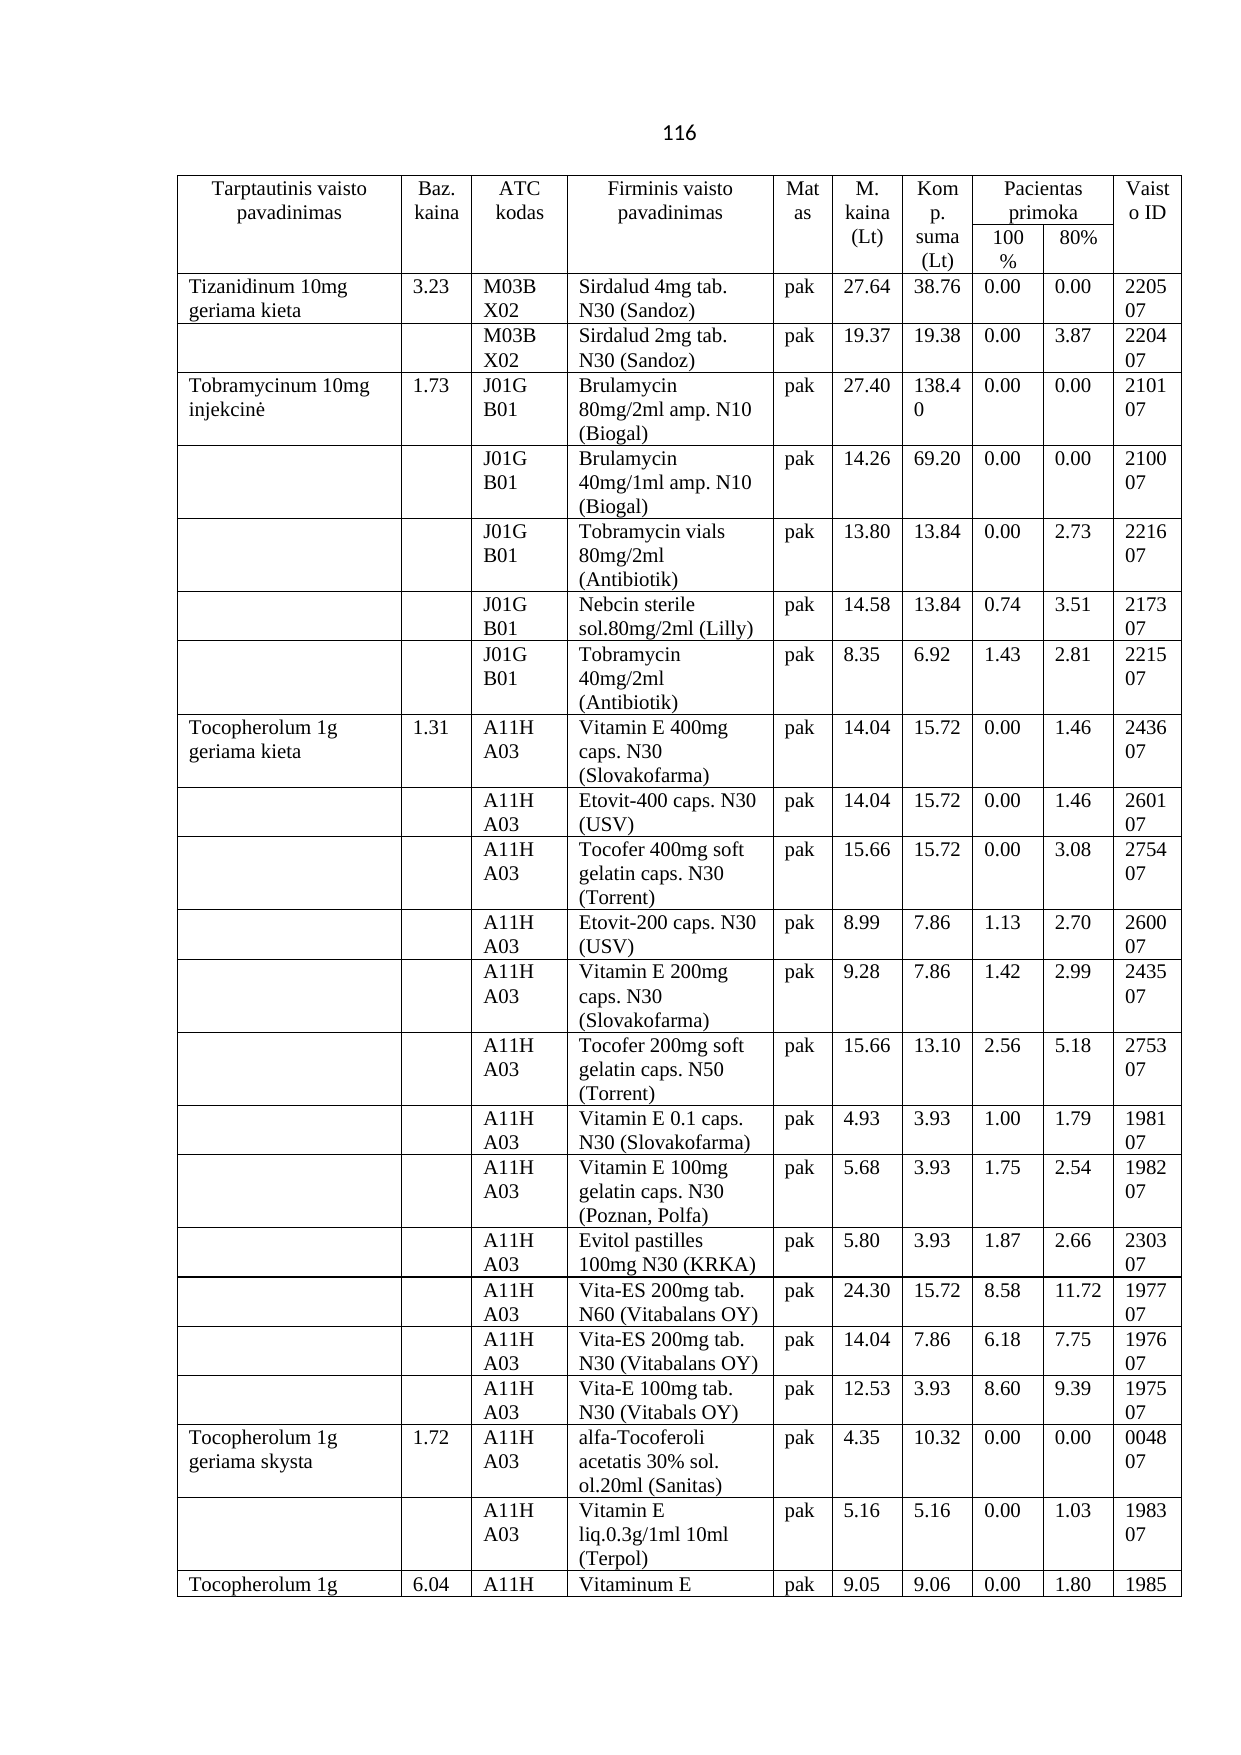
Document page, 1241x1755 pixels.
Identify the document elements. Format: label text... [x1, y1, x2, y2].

table_cell [402, 1106, 471, 1154]
table_cell 220507 [1114, 274, 1181, 322]
table_cell pak [774, 274, 832, 322]
table_cell 2.99 [1044, 960, 1113, 1032]
table_cell 2.56 [973, 1033, 1043, 1105]
table_cell A11H A03 [472, 1155, 567, 1227]
table_cell 004807 [1114, 1425, 1181, 1497]
table_cell J01G B01 [472, 446, 567, 518]
table_cell 9.05 [833, 1571, 902, 1596]
table_cell 7.86 [903, 960, 972, 1032]
table_cell 221607 [1114, 519, 1181, 591]
table_cell 0.00 [973, 715, 1043, 787]
table_header Matas [774, 176, 832, 273]
table_cell 7.86 [903, 910, 972, 958]
table_cell 243607 [1114, 715, 1181, 787]
table_cell 8.58 [973, 1278, 1043, 1326]
table_cell Etovit-400 caps. N30 (USV) [568, 788, 773, 836]
table_cell 14.26 [833, 446, 902, 518]
table_cell 8.99 [833, 910, 902, 958]
table_cell 5.80 [833, 1228, 902, 1276]
table_cell 3.08 [1044, 837, 1113, 909]
table_cell 197507 [1114, 1376, 1181, 1424]
table_cell [178, 1278, 401, 1326]
table_cell [178, 446, 401, 518]
table_cell pak [774, 1228, 832, 1276]
table_cell 0.00 [973, 788, 1043, 836]
table_cell 1.46 [1044, 715, 1113, 787]
table_cell [402, 960, 471, 1032]
table_cell 0.00 [973, 274, 1043, 322]
table_cell A11H A03 [472, 1498, 567, 1570]
table_cell J01G B01 [472, 641, 567, 714]
table_cell 230307 [1114, 1228, 1181, 1276]
table_cell 4.35 [833, 1425, 902, 1497]
table_cell 138.40 [903, 373, 972, 445]
table_cell 1.31 [402, 715, 471, 787]
table_cell [402, 1376, 471, 1424]
table_cell 3.51 [1044, 592, 1113, 640]
table_cell 15.72 [903, 837, 972, 909]
table_cell [402, 519, 471, 591]
table_cell 15.72 [903, 1278, 972, 1326]
table_cell 9.28 [833, 960, 902, 1032]
table_cell 275407 [1114, 837, 1181, 909]
table_cell Vita-ES 200mg tab. N60 (Vitabalans OY) [568, 1278, 773, 1326]
table_cell 9.06 [903, 1571, 972, 1596]
table_cell 7.75 [1044, 1327, 1113, 1375]
table_cell pak [774, 1155, 832, 1227]
table_cell pak [774, 788, 832, 836]
table_cell 1.42 [973, 960, 1043, 1032]
table_header M. kaina (Lt) [833, 176, 902, 273]
table_cell 3.93 [903, 1106, 972, 1154]
table_cell pak [774, 1376, 832, 1424]
table_cell 80% [1044, 225, 1113, 273]
table_cell 197707 [1114, 1278, 1181, 1326]
table_cell pak [774, 1425, 832, 1497]
table_cell 100% [973, 225, 1043, 273]
table_cell J01G B01 [472, 373, 567, 445]
table_cell alfa-Tocoferoli acetatis 30% sol. ol.20ml (Sanitas) [568, 1425, 773, 1497]
table_cell 0.74 [973, 592, 1043, 640]
table_cell 210007 [1114, 446, 1181, 518]
table_cell 0.00 [973, 837, 1043, 909]
table_cell pak [774, 960, 832, 1032]
table_cell 1.13 [973, 910, 1043, 958]
table_cell Tizanidinum 10mg geriama kieta [178, 274, 401, 322]
table_cell 14.04 [833, 1327, 902, 1375]
table_cell 260107 [1114, 788, 1181, 836]
table_cell 3.93 [903, 1376, 972, 1424]
table_cell Sirdalud 2mg tab. N30 (Sandoz) [568, 324, 773, 372]
table_cell pak [774, 592, 832, 640]
table_cell 0.00 [1044, 373, 1113, 445]
table_cell 6.18 [973, 1327, 1043, 1375]
table_cell [402, 1278, 471, 1326]
table_cell 0.00 [1044, 1425, 1113, 1497]
table_cell 217307 [1114, 592, 1181, 640]
table_cell 198107 [1114, 1106, 1181, 1154]
table_cell 2.66 [1044, 1228, 1113, 1276]
table_cell 5.16 [903, 1498, 972, 1570]
table_cell pak [774, 641, 832, 714]
table_cell Tocopherolum 1g [178, 1571, 401, 1596]
table_cell 14.04 [833, 715, 902, 787]
table_cell 2.73 [1044, 519, 1113, 591]
table_cell [402, 1228, 471, 1276]
table_cell [178, 788, 401, 836]
table_cell [178, 910, 401, 958]
table_cell 3.93 [903, 1228, 972, 1276]
table_cell A11H A03 [472, 960, 567, 1032]
table_cell pak [774, 1033, 832, 1105]
table_cell Vitamin E 100mg gelatin caps. N30 (Poznan, Polfa) [568, 1155, 773, 1227]
table_cell [402, 1033, 471, 1105]
table_cell 1.80 [1044, 1571, 1113, 1596]
table_cell 15.66 [833, 837, 902, 909]
table_cell 0.00 [973, 446, 1043, 518]
table_cell J01G B01 [472, 519, 567, 591]
table_cell [402, 1155, 471, 1227]
table_cell [178, 1498, 401, 1570]
table_cell A11H A03 [472, 788, 567, 836]
table_cell A11H A03 [472, 1376, 567, 1424]
table_cell 9.39 [1044, 1376, 1113, 1424]
table_cell [402, 324, 471, 372]
table_cell [178, 837, 401, 909]
table_cell 1.43 [973, 641, 1043, 714]
table_cell 11.72 [1044, 1278, 1113, 1326]
table_cell 38.76 [903, 274, 972, 322]
table_cell 243507 [1114, 960, 1181, 1032]
table_cell pak [774, 373, 832, 445]
table_cell pak [774, 1571, 832, 1596]
table_cell 8.35 [833, 641, 902, 714]
table_cell 5.16 [833, 1498, 902, 1570]
table_cell 19.37 [833, 324, 902, 372]
table_cell 1.79 [1044, 1106, 1113, 1154]
table_cell 275307 [1114, 1033, 1181, 1105]
table_cell 3.93 [903, 1155, 972, 1227]
table_cell 2.70 [1044, 910, 1113, 958]
table_cell 1.73 [402, 373, 471, 445]
table_cell 12.53 [833, 1376, 902, 1424]
table_cell A11H A03 [472, 910, 567, 958]
table_cell 1.72 [402, 1425, 471, 1497]
table_cell Tobramycin vials 80mg/2ml (Antibiotik) [568, 519, 773, 591]
table_cell Evitol pastilles 100mg N30 (KRKA) [568, 1228, 773, 1276]
table_cell pak [774, 519, 832, 591]
table_cell Vitamin E 0.1 caps. N30 (Slovakofarma) [568, 1106, 773, 1154]
table_cell M03B X02 [472, 324, 567, 372]
table_cell pak [774, 910, 832, 958]
table_cell pak [774, 446, 832, 518]
table_cell 13.80 [833, 519, 902, 591]
table_cell 0.00 [1044, 274, 1113, 322]
table_cell 2.54 [1044, 1155, 1113, 1227]
table_cell [402, 788, 471, 836]
table_header Pacientas primoka [973, 176, 1113, 224]
table_cell Tobramycin 40mg/2ml (Antibiotik) [568, 641, 773, 714]
table_cell 3.23 [402, 274, 471, 322]
table_cell 6.04 [402, 1571, 471, 1596]
table_cell A11H A03 [472, 1278, 567, 1326]
table_cell Tocofer 400mg soft gelatin caps. N30 (Torrent) [568, 837, 773, 909]
table_cell 6.92 [903, 641, 972, 714]
table_cell [178, 1155, 401, 1227]
table_cell 5.18 [1044, 1033, 1113, 1105]
table_cell Brulamycin 80mg/2ml amp. N10 (Biogal) [568, 373, 773, 445]
table_cell [178, 324, 401, 372]
table_cell [178, 1033, 401, 1105]
table_cell 69.20 [903, 446, 972, 518]
table_cell A11H A03 [472, 715, 567, 787]
table_cell [178, 519, 401, 591]
table_cell pak [774, 1278, 832, 1326]
table_header Tarptautinis vaisto pavadinimas [178, 176, 401, 273]
table_cell [402, 837, 471, 909]
table_cell 24.30 [833, 1278, 902, 1326]
table_cell A11H A03 [472, 1327, 567, 1375]
table_cell 4.93 [833, 1106, 902, 1154]
table_cell pak [774, 324, 832, 372]
table_cell Etovit-200 caps. N30 (USV) [568, 910, 773, 958]
table_cell 8.60 [973, 1376, 1043, 1424]
table_cell 1.03 [1044, 1498, 1113, 1570]
table_cell pak [774, 715, 832, 787]
table_cell 3.87 [1044, 324, 1113, 372]
table_cell [178, 592, 401, 640]
table_cell 15.66 [833, 1033, 902, 1105]
table_cell Vitamin E 200mg caps. N30 (Slovakofarma) [568, 960, 773, 1032]
table_cell 0.00 [973, 324, 1043, 372]
table_cell J01G B01 [472, 592, 567, 640]
table_header ATC kodas [472, 176, 567, 273]
table_cell 0.00 [973, 519, 1043, 591]
table_cell A11H A03 [472, 1033, 567, 1105]
table_cell 0.00 [973, 373, 1043, 445]
table_cell A11H A03 [472, 1425, 567, 1497]
table_cell 13.10 [903, 1033, 972, 1105]
table_cell 7.86 [903, 1327, 972, 1375]
table_cell 15.72 [903, 788, 972, 836]
table_cell 2.81 [1044, 641, 1113, 714]
table_cell [402, 1327, 471, 1375]
table_cell Vitamin E 400mg caps. N30 (Slovakofarma) [568, 715, 773, 787]
table_cell 1985 [1114, 1571, 1181, 1596]
table_cell 14.58 [833, 592, 902, 640]
table_cell 0.00 [973, 1571, 1043, 1596]
table_cell [178, 1376, 401, 1424]
table_cell Tocopherolum 1g geriama skysta [178, 1425, 401, 1497]
table_cell 19.38 [903, 324, 972, 372]
table_cell A11H A03 [472, 837, 567, 909]
table_cell Brulamycin 40mg/1ml amp. N10 (Biogal) [568, 446, 773, 518]
table_cell 13.84 [903, 592, 972, 640]
table_cell [402, 1498, 471, 1570]
table_cell 197607 [1114, 1327, 1181, 1375]
table_cell 1.00 [973, 1106, 1043, 1154]
table_cell Tocofer 200mg soft gelatin caps. N50 (Torrent) [568, 1033, 773, 1105]
table_cell [178, 1106, 401, 1154]
table_cell 1.46 [1044, 788, 1113, 836]
table_cell [178, 1327, 401, 1375]
table_cell Sirdalud 4mg tab. N30 (Sandoz) [568, 274, 773, 322]
table_cell 221507 [1114, 641, 1181, 714]
table_cell 13.84 [903, 519, 972, 591]
table_cell pak [774, 1106, 832, 1154]
table_cell Vitamin E liq.0.3g/1ml 10ml (Terpol) [568, 1498, 773, 1570]
table_cell 198207 [1114, 1155, 1181, 1227]
table_cell A11H [472, 1571, 567, 1596]
table_cell Vita-ES 200mg tab. N30 (Vitabalans OY) [568, 1327, 773, 1375]
table_cell pak [774, 837, 832, 909]
table_cell [402, 641, 471, 714]
table_cell Vitaminum E [568, 1571, 773, 1596]
table_cell 220407 [1114, 324, 1181, 372]
table_cell Tocopherolum 1g geriama kieta [178, 715, 401, 787]
table_cell 260007 [1114, 910, 1181, 958]
table_cell [402, 910, 471, 958]
table_cell A11H A03 [472, 1228, 567, 1276]
table_cell Nebcin sterile sol.80mg/2ml (Lilly) [568, 592, 773, 640]
table_header Vaisto ID [1114, 176, 1181, 273]
table_header Firminis vaisto pavadinimas [568, 176, 773, 273]
table_cell 27.40 [833, 373, 902, 445]
table_header Baz. kaina [402, 176, 471, 273]
table_cell 198307 [1114, 1498, 1181, 1570]
table_cell M03B X02 [472, 274, 567, 322]
table_cell A11H A03 [472, 1106, 567, 1154]
table_cell 1.87 [973, 1228, 1043, 1276]
table_cell 10.32 [903, 1425, 972, 1497]
table_cell 210107 [1114, 373, 1181, 445]
table_cell [402, 446, 471, 518]
table_header Komp. suma (Lt) [903, 176, 972, 273]
table_cell 0.00 [1044, 446, 1113, 518]
table_cell [402, 592, 471, 640]
table_cell [178, 641, 401, 714]
table_cell 0.00 [973, 1498, 1043, 1570]
table_cell 5.68 [833, 1155, 902, 1227]
table_cell 14.04 [833, 788, 902, 836]
table_cell 15.72 [903, 715, 972, 787]
table_cell 27.64 [833, 274, 902, 322]
table_cell [178, 1228, 401, 1276]
table_cell 1.75 [973, 1155, 1043, 1227]
table_cell 0.00 [973, 1425, 1043, 1497]
table_cell pak [774, 1327, 832, 1375]
table_cell [178, 960, 401, 1032]
table_cell Vita-E 100mg tab. N30 (Vitabals OY) [568, 1376, 773, 1424]
table_cell pak [774, 1498, 832, 1570]
table_cell Tobramycinum 10mg injekcinė [178, 373, 401, 445]
